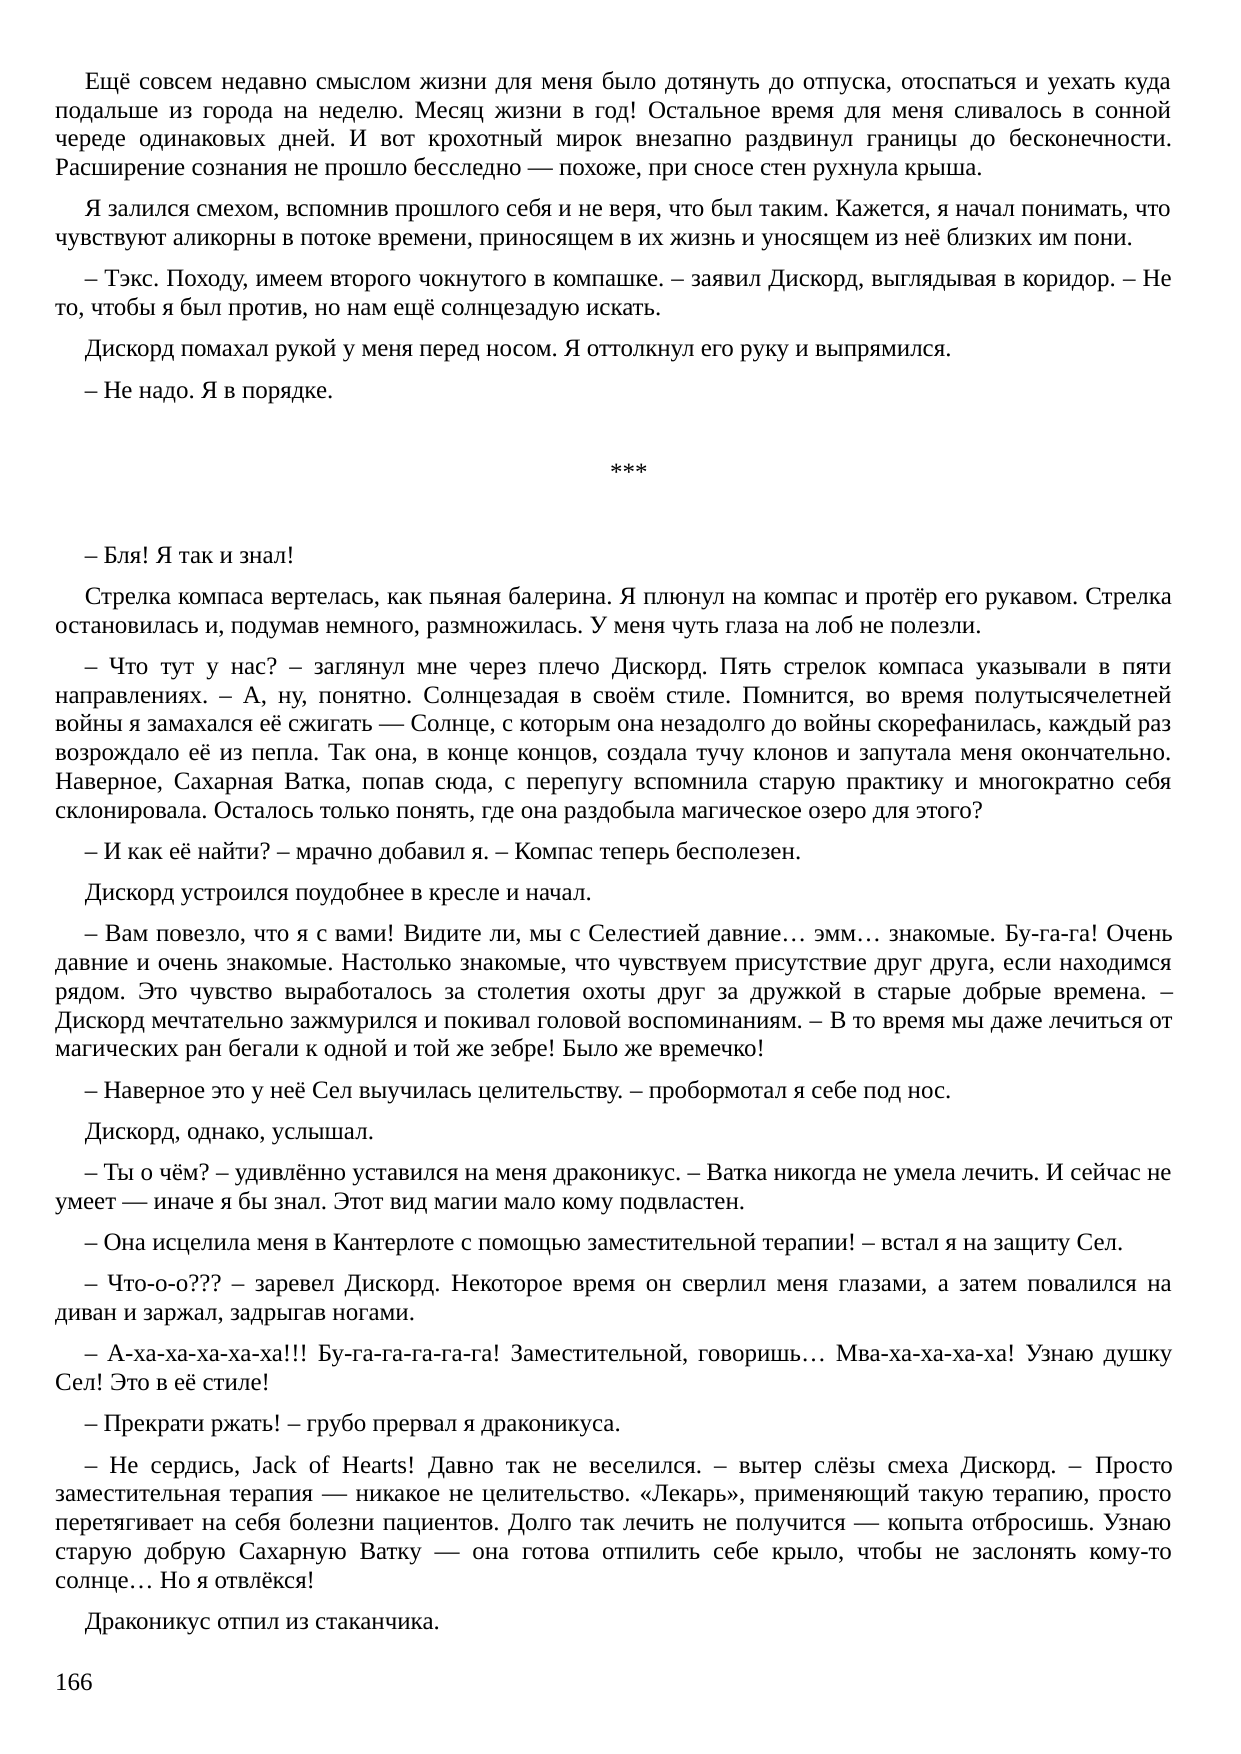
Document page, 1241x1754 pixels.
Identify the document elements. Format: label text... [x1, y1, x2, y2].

text – Бля! Я так и знал! [55, 540, 1173, 568]
text Драконикус отпил из стаканчика. [55, 1606, 1173, 1635]
text Дискорд устроился поудобнее в кресле и начал. [55, 877, 1173, 906]
text – Не надо. Я в порядке. [55, 375, 1173, 403]
text – Она исцелила меня в Кантерлоте с помощью заместительной терапии! – встал я на защиту Сел. [55, 1227, 1173, 1256]
text Дискорд, однако, услышал. [55, 1116, 1173, 1145]
text Дискорд помахал рукой у меня перед носом. Я оттолкнул его руку и выпрямился. [55, 333, 1173, 362]
text – И как её найти? – мрачно добавил я. – Компас теперь бесполезен. [55, 836, 1173, 865]
text Ещё совсем недавно смыслом жизни для меня было дотянуть до отпуска, отоспаться и уехать куда подальше из города на неделю. Месяц жизни в год! Остальное время для меня сливалось в сонной череде одинаковых дней. И вот крохотный мирок внезапно раздвинул границы до бесконечности. Расширение сознания не прошло бесследно — похоже, при сносе стен рухнула крыша. [55, 66, 1173, 181]
text Я залился смехом, вспомнив прошлого себя и не веря, что был таким. Кажется, я начал понимать, что чувствуют аликорны в потоке времени, приносящем в их жизнь и уносящем из неё близких им пони. [55, 193, 1173, 251]
text – Не сердись, Jack of Hearts! Давно так не веселился. – вытер слёзы смеха Дискорд. – Просто заместительная терапия — никакое не целительство. «Лекарь», применяющий такую терапию, просто перетягивает на себя болезни пациентов. Долго так лечить не получится — копыта отбросишь. Узнаю старую добрую Сахарную Ватку — она готова отпилить себе крыло, чтобы не заслонять кому-то солнце… Но я отвлёкся! [55, 1450, 1173, 1593]
text – Ты о чём? – удивлённо уставился на меня драконикус. – Ватка никогда не умела лечить. И сейчас не умеет — иначе я бы знал. Этот вид магии мало кому подвластен. [55, 1157, 1173, 1215]
text Стрелка компаса вертелась, как пьяная балерина. Я плюнул на компас и протёр его рукавом. Стрелка остановилась и, подумав немного, размножилась. У меня чуть глаза на лоб не полезли. [55, 581, 1173, 638]
text – Наверное это у неё Сел выучилась целительству. – пробормотал я себе под нос. [55, 1075, 1173, 1103]
text *** [55, 457, 1173, 486]
text – Прекрати ржать! – грубо прервал я драконикуса. [55, 1408, 1173, 1437]
text – Тэкс. Походу, имеем второго чокнутого в компашке. – заявил Дискорд, выглядывая в коридор. – Не то, чтобы я был против, но нам ещё солнцезадую искать. [55, 263, 1173, 321]
text – А-ха-ха-ха-ха-ха!!! Бу-га-га-га-га-га! Заместительной, говоришь… Мва-ха-ха-ха-ха! Узнаю душку Сел! Это в её стиле! [55, 1338, 1173, 1396]
text – Вам повезло, что я с вами! Видите ли, мы с Селестией давние… эмм… знакомые. Бу-га-га! Очень давние и очень знакомые. Настолько знакомые, что чувствуем присутствие друг друга, если находимся рядом. Это чувство выработалось за столетия охоты друг за дружкой в старые добрые времена. – Дискорд мечтательно зажмурился и покивал головой воспоминаниям. – В то время мы даже лечиться от магических ран бегали к одной и той же зебре! Было же времечко! [55, 918, 1173, 1062]
text – Что тут у нас? – заглянул мне через плечо Дискорд. Пять стрелок компаса указывали в пяти направлениях. – А, ну, понятно. Солнцезадая в своём стиле. Помнится, во время полутысячелетней войны я замахался её сжигать — Солнце, с которым она незадолго до войны скорефанилась, каждый раз возрождало её из пепла. Так она, в конце концов, создала тучу клонов и запутала меня окончательно. Наверное, Сахарная Ватка, попав сюда, с перепугу вспомнила старую практику и многократно себя склонировала. Осталось только понять, где она раздобыла магическое озеро для этого? [55, 651, 1173, 823]
text – Что-о-о??? – заревел Дискорд. Некоторое время он сверлил меня глазами, а затем повалился на диван и заржал, задрыгав ногами. [55, 1268, 1173, 1326]
